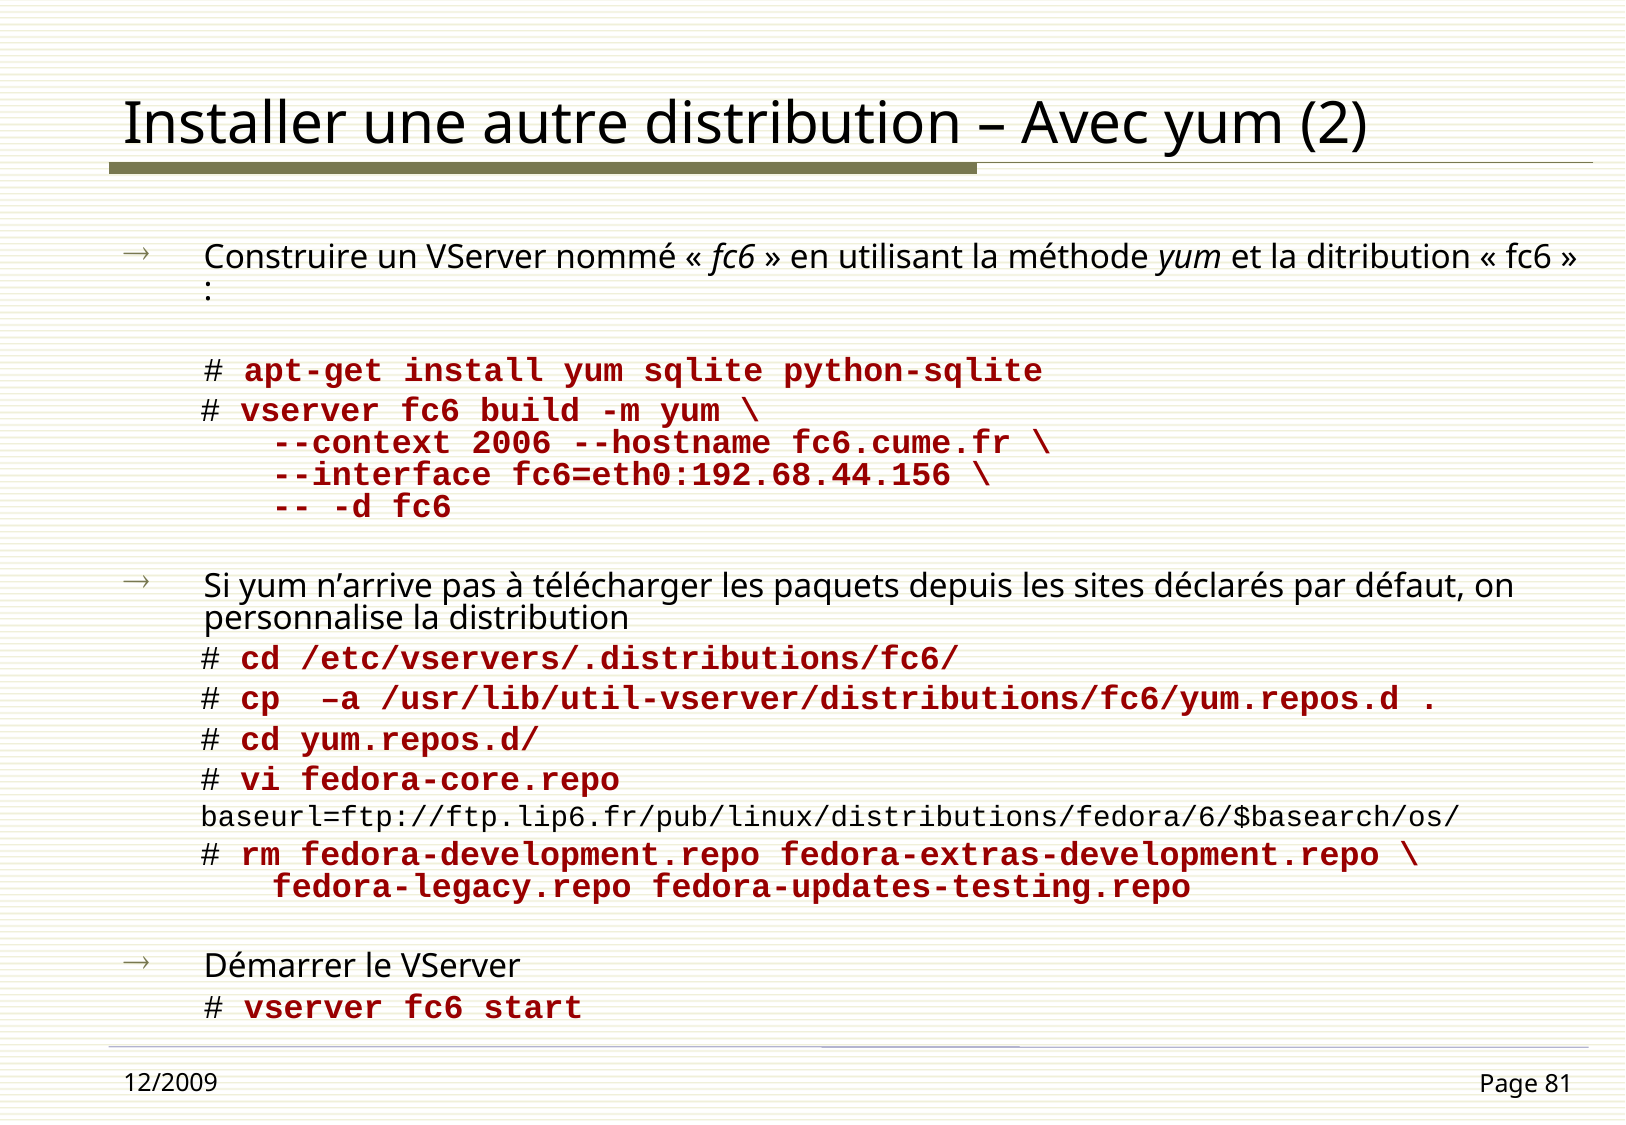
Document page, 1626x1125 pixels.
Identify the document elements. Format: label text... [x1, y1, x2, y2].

picture [0, 0, 1626, 1125]
list Construire un VServer nommé « fc6 » en utilisant la méthode yum et la ditribution « fc6 » : # apt-get install yum sqlite python-sqlite # vserver fc6 build -m yum \ --context 2006 --hostname fc6.cume.fr \ --interface fc6=eth0:192.68.44.156 \ -- -d fc6 Si yum n’arrive pas à télécharger les paquets depuis les sites déclarés par défaut, on personnalise la distribution # cd /etc/vservers/.distributions/fc6/ # cp –a /usr/lib/util-vserver/distributions/fc6/yum.repos.d . # cd yum.repos.d/ # vi fedora-core.repo baseurl=ftp://ftp.lip6.fr/pub/linux/distributions/fedora/6/$basearch/os/ # rm fedora-development.repo fedora-extras-development.repo \ fedora-legacy.repo fedora-updates-testing.repo Démarrer le VServer # vserver fc6 start [108, 187, 1595, 1035]
title Installer une autre distribution – Avec yum (2)‏ [108, 12, 1596, 163]
